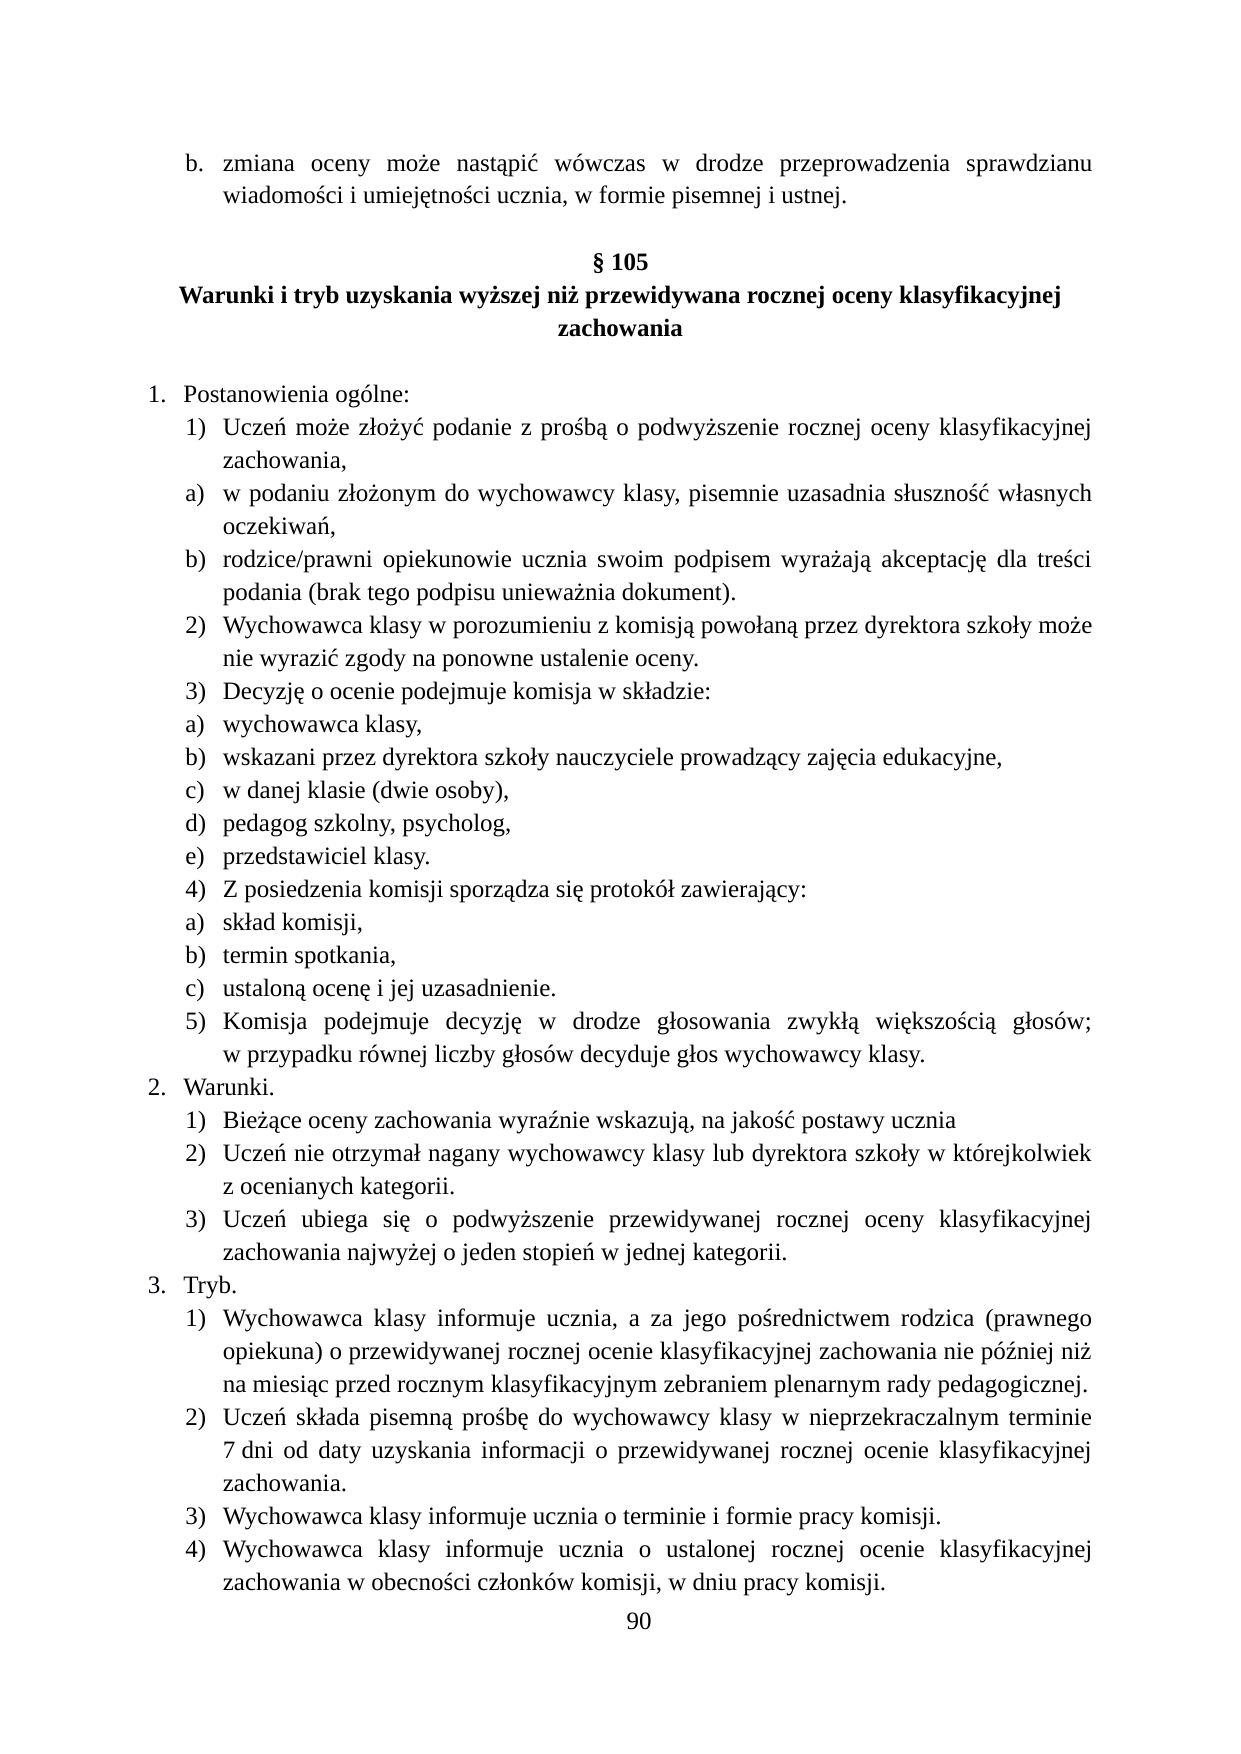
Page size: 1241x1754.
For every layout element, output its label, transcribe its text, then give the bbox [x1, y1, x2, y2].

list Bieżące oceny zachowania wyraźnie wskazują, na jakość postawy ucznia [185, 1105, 1093, 1134]
list przedstawiciel klasy. [185, 841, 1093, 870]
list Komisja podejmuje decyzję w drodze głosowania zwykłą większością głosów; w przypadku równej liczby głosów decyduje głos wychowawcy klasy. [185, 1006, 1093, 1068]
list skład komisji, [185, 907, 1093, 936]
list Wychowawca klasy informuje ucznia, a za jego pośrednictwem rodzica (prawnego opiekuna) o przewidywanej rocznej ocenie klasyfikacyjnej zachowania nie później niż na miesiąc przed rocznym klasyfikacyjnym zebraniem plenarnym rady pedagogicznej. [185, 1303, 1093, 1398]
list zmiana oceny może nastąpić wówczas w drodze przeprowadzenia sprawdzianu wiadomości i umiejętności ucznia, w formie pisemnej i ustnej. [185, 148, 1093, 209]
list Wychowawca klasy w porozumieniu z komisją powołaną przez dyrektora szkoły może nie wyrazić zgody na ponowne ustalenie oceny. [185, 610, 1093, 672]
list Uczeń składa pisemną prośbę do wychowawcy klasy w nieprzekraczalnym terminie 7 dni od daty uzyskania informacji o przewidywanej rocznej ocenie klasyfikacyjnej zachowania. [185, 1402, 1093, 1497]
list Uczeń ubiega się o podwyższenie przewidywanej rocznej oceny klasyfikacyjnej zachowania najwyżej o jeden stopień w jednej kategorii. [185, 1204, 1093, 1266]
text Warunki i tryb uzyskania wyższej niż przewidywana rocznej oceny klasyfikacyjnej zachowania [148, 280, 1093, 341]
list Decyzję o ocenie podejmuje komisja w składzie: [185, 676, 1093, 705]
list wskazani przez dyrektora szkoły nauczyciele prowadzący zajęcia edukacyjne, [185, 742, 1093, 771]
list w danej klasie (dwie osoby), [185, 775, 1093, 804]
list w podaniu złożonym do wychowawcy klasy, pisemnie uzasadnia słuszność własnych oczekiwań, [185, 478, 1093, 539]
list Z posiedzenia komisji sporządza się protokół zawierający: [185, 874, 1093, 903]
list termin spotkania, [185, 940, 1093, 969]
list wychowawca klasy, [185, 709, 1093, 738]
list Uczeń nie otrzymał nagany wychowawcy klasy lub dyrektora szkoły w którejkolwiek z ocenianych kategorii. [185, 1138, 1093, 1200]
list Wychowawca klasy informuje ucznia o ustalonej rocznej ocenie klasyfikacyjnej zachowania w obecności członków komisji, w dniu pracy komisji. [185, 1534, 1093, 1596]
list Postanowienia ogólne: [148, 379, 1093, 407]
list Uczeń może złożyć podanie z prośbą o podwyższenie rocznej oceny klasyfikacyjnej zachowania, [185, 412, 1093, 473]
list Tryb. [148, 1270, 1093, 1299]
list Warunki. [148, 1072, 1093, 1101]
list Wychowawca klasy informuje ucznia o terminie i formie pracy komisji. [185, 1501, 1093, 1530]
list rodzice/prawni opiekunowie ucznia swoim podpisem wyrażają akceptację dla treści podania (brak tego podpisu unieważnia dokument). [185, 544, 1093, 606]
text § 105 [148, 247, 1093, 275]
list ustaloną ocenę i jej uzasadnienie. [185, 973, 1093, 1002]
list pedagog szkolny, psycholog, [185, 808, 1093, 837]
